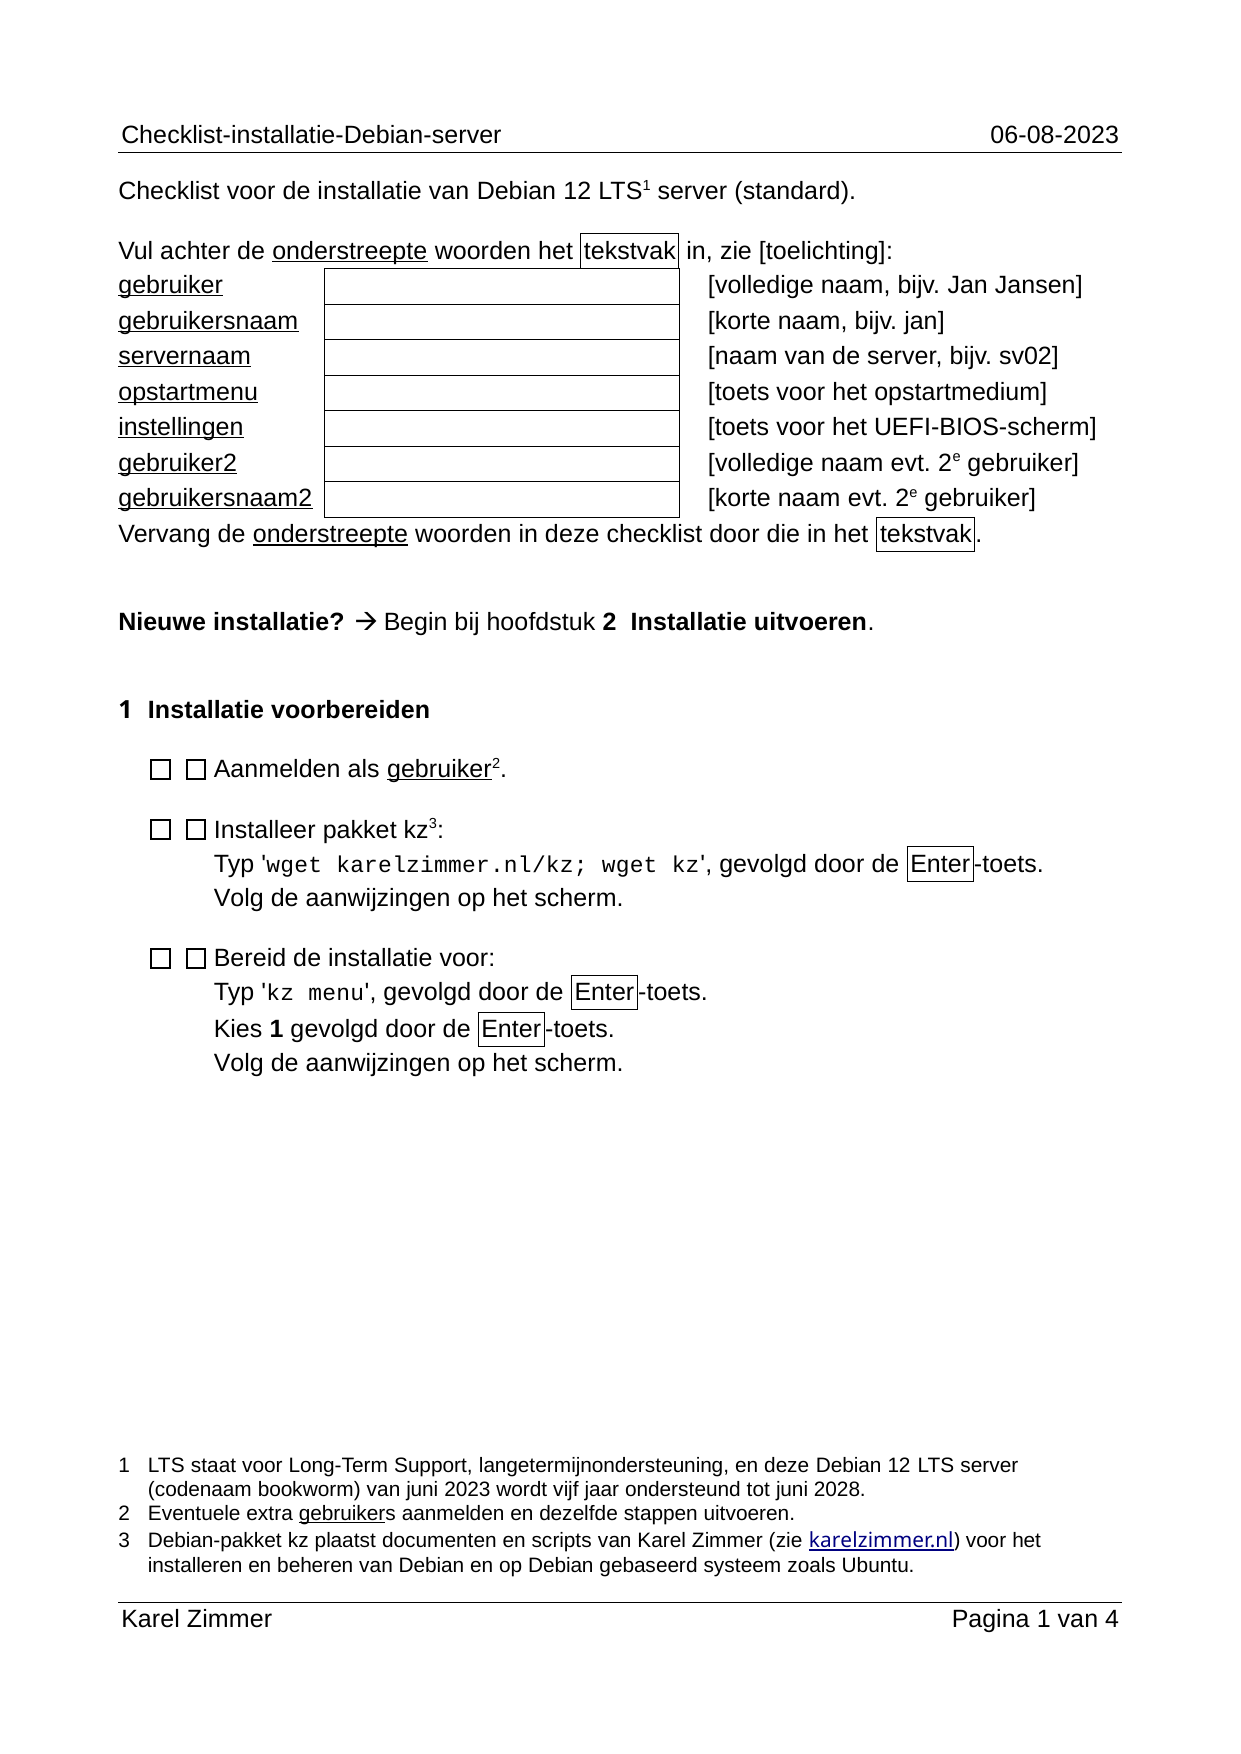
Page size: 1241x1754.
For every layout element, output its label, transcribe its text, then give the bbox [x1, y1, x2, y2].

table_cell [142, 913, 177, 943]
text gebruiker2 [118, 446, 324, 481]
table_cell [118, 845, 142, 882]
table_cell Volg de aanwijzingen op het scherm. [213, 1048, 1122, 1078]
table_cell [118, 1011, 142, 1048]
table_cell [118, 883, 142, 913]
table_cell [118, 1048, 142, 1078]
text gebruikersnaam [118, 304, 324, 339]
table_cell [177, 784, 213, 815]
text [toets voor het UEFI-BIOS-scherm] [680, 410, 1122, 446]
text [volledige naam evt. 2e gebruiker] [680, 446, 1122, 481]
text [volledige naam, bijv. Jan Jansen] [680, 268, 1122, 304]
text Vul achter de ONDERSTREEPTE woorden het [118, 233, 580, 268]
table_header [118, 754, 142, 784]
table_cell [118, 784, 142, 815]
table_header [142, 754, 177, 784]
text gebruiker [118, 268, 324, 304]
table_cell [142, 943, 177, 973]
table_cell Kies 1 gevolgd door de Enter-toets. [213, 1011, 1122, 1048]
text in, zie [toelichting]: [679, 233, 1122, 268]
text Vervang de ONDERSTREEPTE woorden in deze checklist door die in het [118, 517, 876, 552]
table_cell [177, 913, 213, 943]
table_cell [118, 913, 142, 943]
table_header [177, 754, 213, 784]
table_cell [118, 973, 142, 1011]
table_header Aanmelden als gebruiker. [213, 754, 1122, 784]
table_cell [118, 815, 142, 845]
table_cell [177, 973, 213, 1011]
table_cell Installeer pakket kz: [213, 815, 1122, 845]
table_cell Bereid de installatie voor: [213, 943, 1122, 973]
text Nieuwe installatie?  Begin bij hoofdstuk 2 Installatie uitvoeren. [118, 608, 1122, 636]
table_cell [213, 784, 1122, 815]
text [korte naam, bijv. jan] [680, 304, 1122, 339]
table_cell [142, 883, 177, 913]
table_cell [142, 784, 177, 815]
table_cell [142, 845, 177, 882]
table_cell [177, 815, 213, 845]
list Installatie voorbereiden [118, 692, 1122, 726]
text opstartmenu [118, 375, 324, 410]
text . [975, 517, 1122, 552]
table_cell [118, 943, 142, 973]
text Checklist voor de installatie van Debian 12 LTS server (standard). [118, 177, 1122, 205]
text gebruikersnaam2 [118, 481, 324, 517]
table_cell [177, 943, 213, 973]
table_cell [142, 1011, 177, 1048]
table_cell [177, 1048, 213, 1078]
text servernaam [118, 339, 324, 375]
table_cell Typ 'kz menu', gevolgd door de Enter-toets. [213, 973, 1122, 1011]
table_cell [177, 845, 213, 882]
text LTS staat voor Long-Term Support, langetermijnondersteuning, en deze Debian 12 LTS server (codenaam bookworm) van juni 2023 wordt vijf jaar ondersteund tot juni 2028. [118, 1449, 1122, 1501]
text [korte naam evt. 2e gebruiker] [680, 481, 1122, 517]
table_cell [177, 1011, 213, 1048]
text [naam van de server, bijv. sv02] [680, 339, 1122, 375]
table_cell Typ 'wget karelzimmer.nl/kz; wget kz', gevolgd door de Enter-toets. [213, 845, 1122, 882]
text instellingen [118, 410, 324, 446]
text tekstvak [877, 518, 974, 551]
table_cell [142, 1048, 177, 1078]
table_cell [142, 815, 177, 845]
table_cell [177, 883, 213, 913]
text tekstvak [581, 234, 678, 268]
text [toets voor het opstartmedium] [680, 375, 1122, 410]
table_cell [213, 913, 1122, 943]
table_cell [142, 973, 177, 1011]
table_cell Volg de aanwijzingen op het scherm. [213, 883, 1122, 913]
